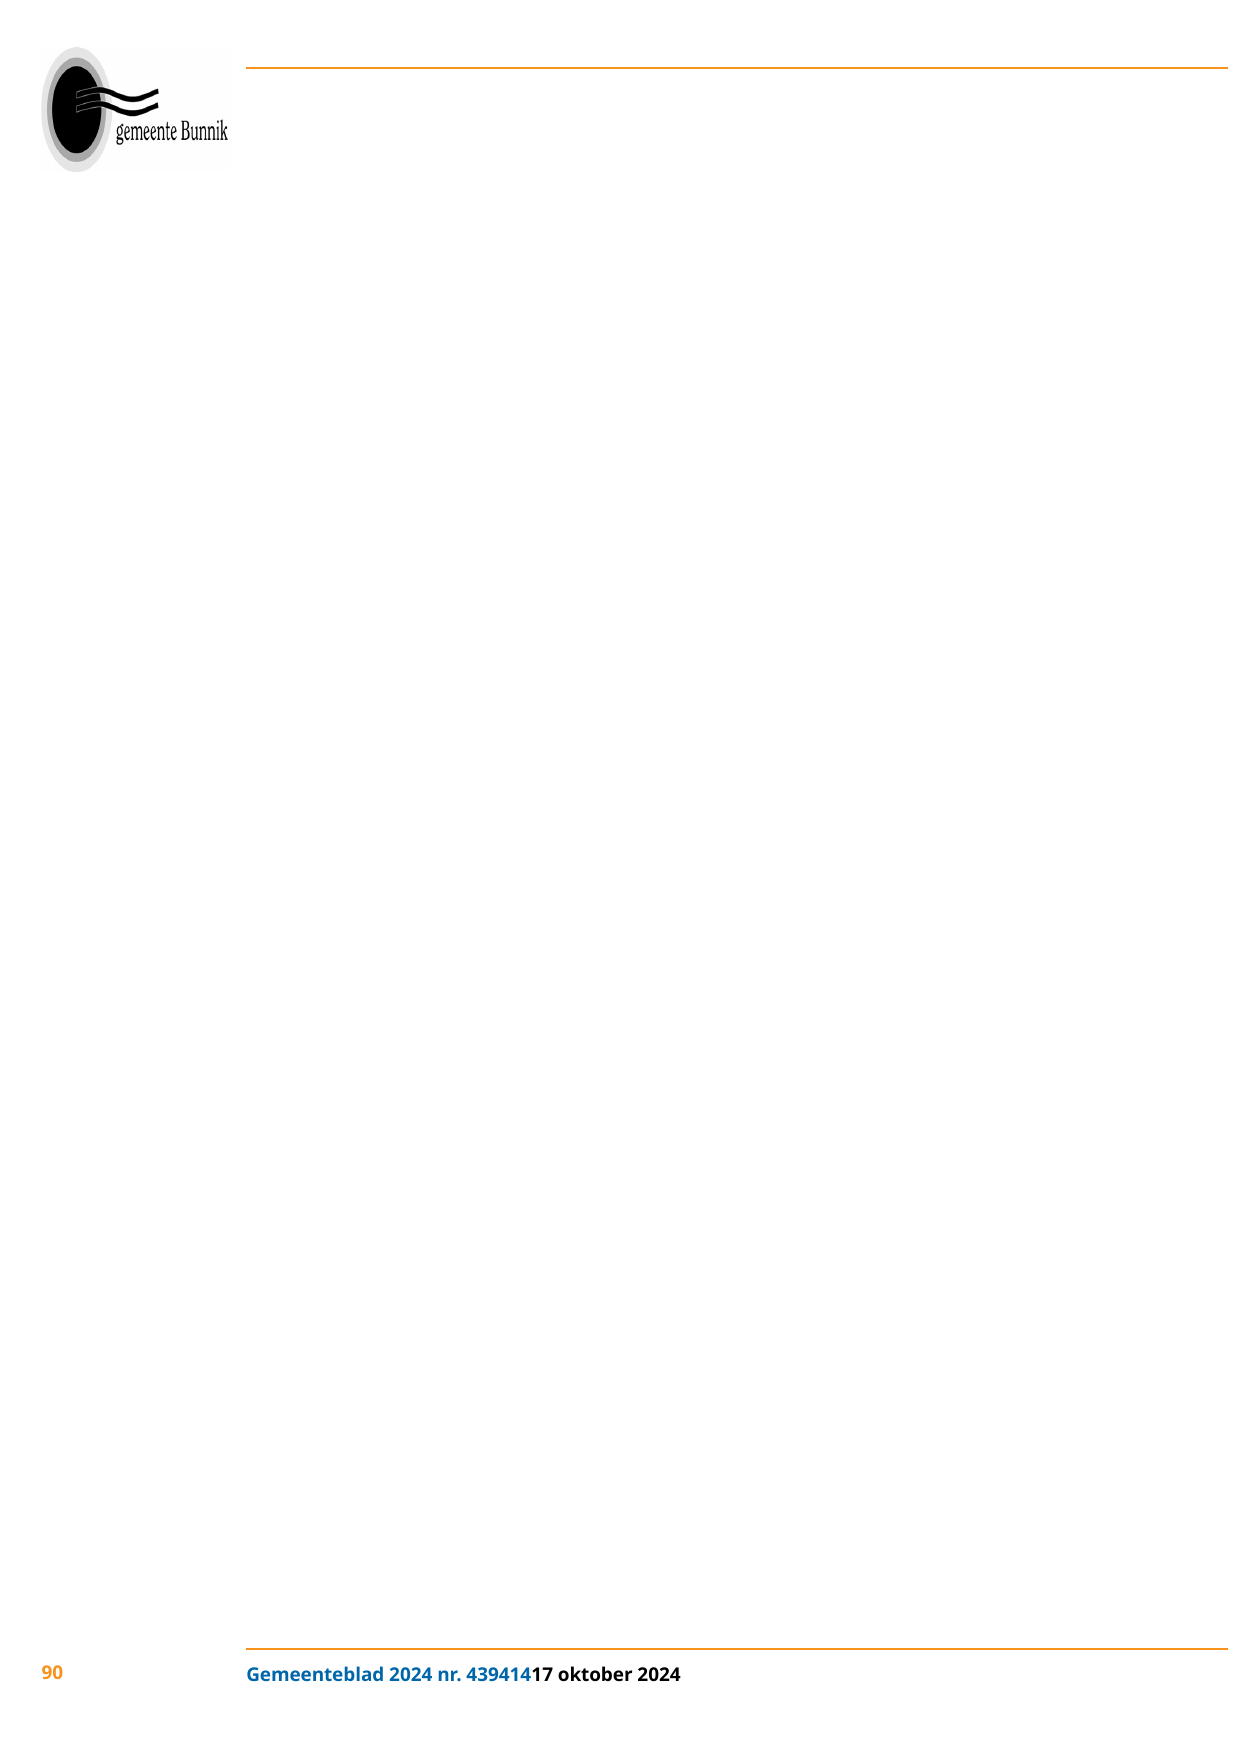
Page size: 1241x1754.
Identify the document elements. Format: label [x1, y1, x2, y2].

picture [41, 47, 231, 172]
